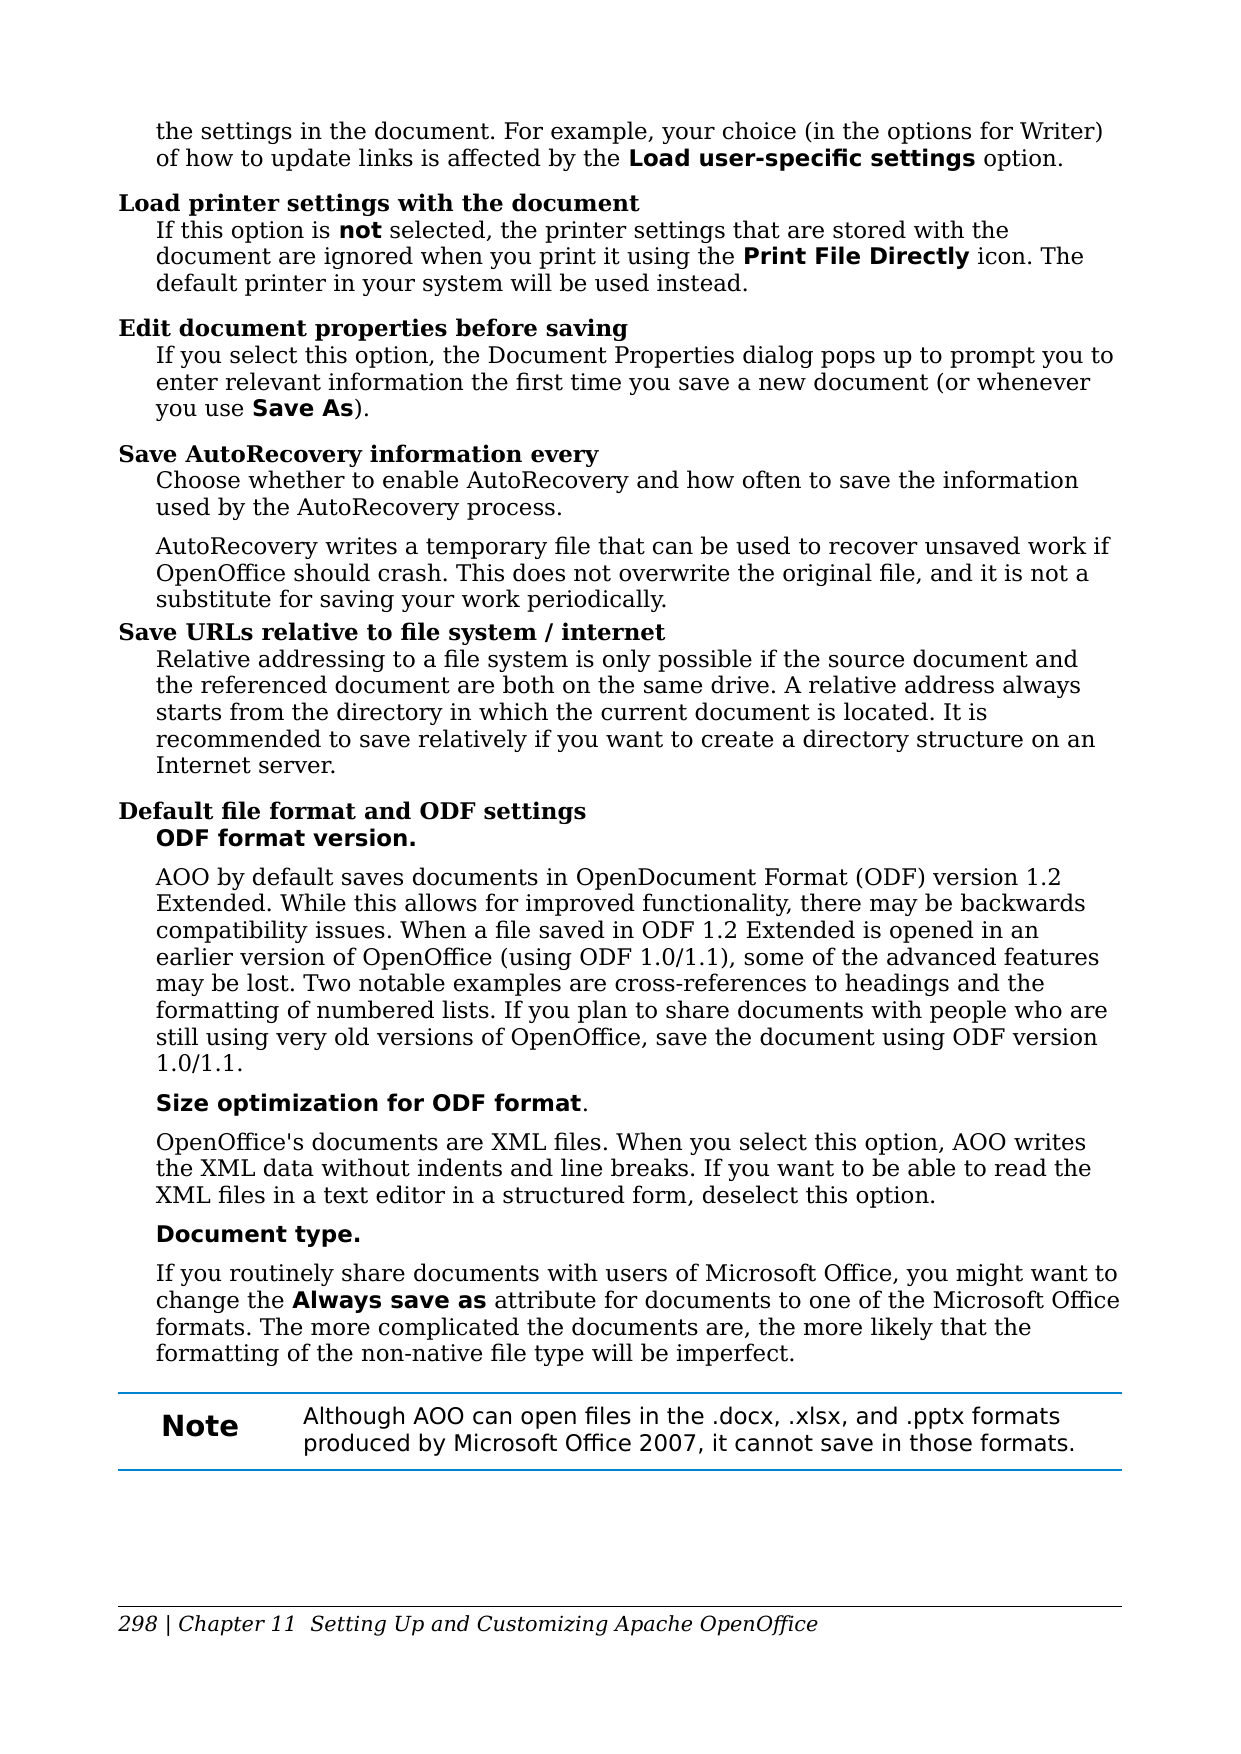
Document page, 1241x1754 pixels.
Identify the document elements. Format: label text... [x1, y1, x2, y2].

text Edit document properties before saving [118, 315, 1122, 342]
text If this option is not selected, the printer settings that are stored with the document are ignored when you print it using the Print File Directly icon. The default printer in your system will be used instead. [156, 217, 1122, 297]
text Load printer settings with the document [118, 190, 1122, 217]
text Size optimization for ODF format. [156, 1090, 1122, 1116]
text OpenOffice's documents are XML files. When you select this option, AOO writes the XML data without indents and line breaks. If you want to be able to read the XML files in a text editor in a structured form, deselect this option. [156, 1129, 1122, 1209]
text Relative addressing to a file system is only possible if the source document and the referenced document are both on the same drive. A relative address always starts from the directory in which the current document is located. It is recommended to save relatively if you want to create a directory structure on an Internet server. [156, 646, 1122, 779]
text Choose whether to enable AutoRecovery and how often to save the information used by the AutoRecovery process. [156, 467, 1122, 521]
text AOO by default saves documents in OpenDocument Format (ODF) version 1.2 Extended. While this allows for improved functionality, there may be backwards compatibility issues. When a file saved in ODF 1.2 Extended is opened in an earlier version of OpenOffice (using ODF 1.0/1.1), some of the advanced features may be lost. Two notable examples are cross-references to headings and the formatting of numbered lists. If you plan to share documents with people who are still using very old versions of OpenOffice, save the document using ODF version 1.0/1.1. [156, 864, 1122, 1077]
text ODF format version. [156, 825, 1122, 851]
text Save AutoRecovery information every [118, 441, 1122, 467]
text Default file format and ODF settings [118, 798, 1122, 825]
text AutoRecovery writes a temporary file that can be used to recover unsaved work if OpenOffice should crash. This does not overwrite the original file, and it is not a substitute for saving your work periodically. [156, 533, 1122, 613]
table_header Although AOO can open files in the .docx, .xlsx, and .pptx formats produced by Microsoft Office 2007, it cannot save in those formats. [281, 1394, 1122, 1469]
text the settings in the document. For example, your choice (in the options for Writer) of how to update links is affected by the Load user-specific settings option. [156, 118, 1122, 171]
text If you routinely share documents with users of Microsoft Office, you might want to change the Always save as attribute for documents to one of the Microsoft Office formats. The more complicated the documents are, the more likely that the formatting of the non-native file type will be imperfect. [156, 1261, 1122, 1367]
text If you select this option, the Document Properties dialog pops up to prompt you to enter relevant information the first time you save a new document (or whenever you use Save As). [156, 342, 1122, 422]
text Document type. [156, 1221, 1122, 1248]
table_header Note [118, 1394, 281, 1469]
text Save URLs relative to file system / internet [118, 619, 1122, 646]
